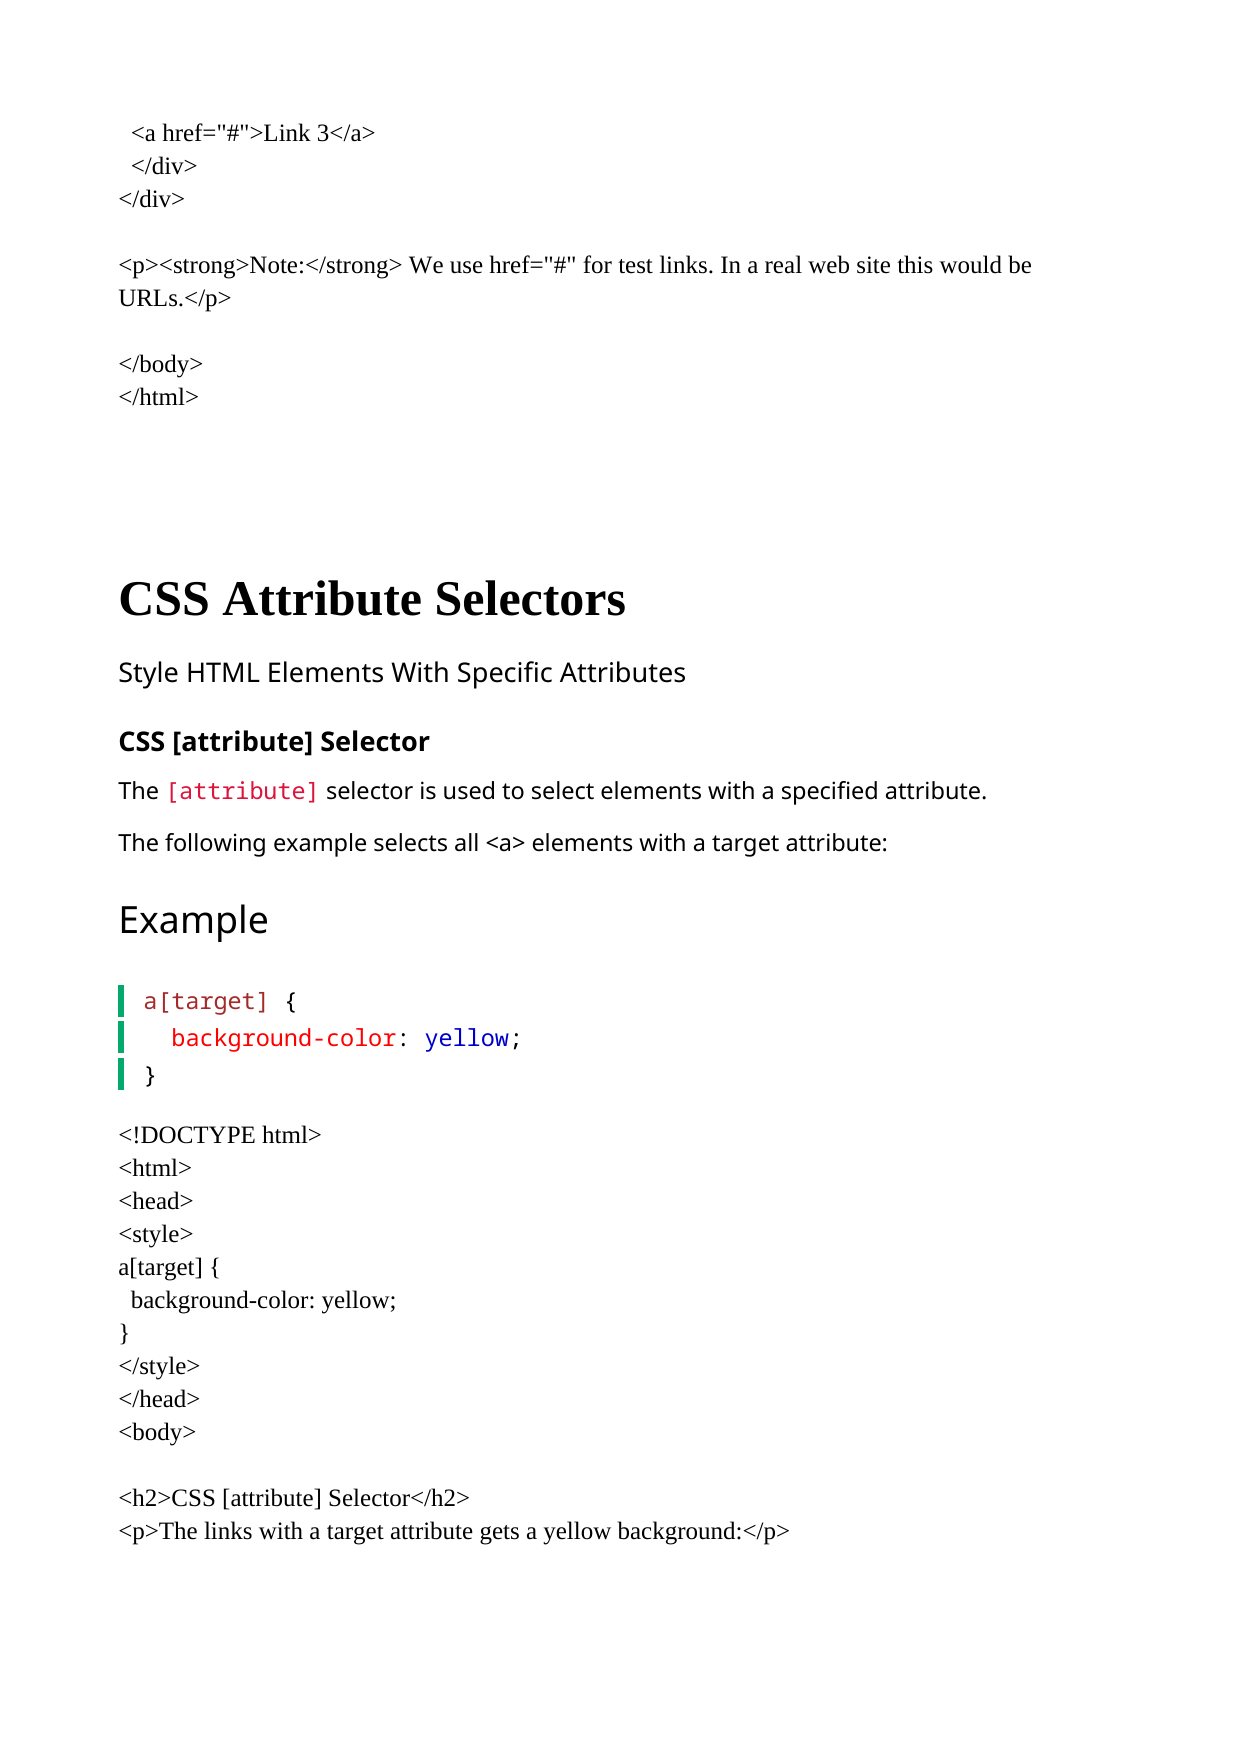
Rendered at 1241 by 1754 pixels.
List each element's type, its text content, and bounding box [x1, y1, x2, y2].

text <p>The links with a target attribute gets a yellow background:</p> [118, 1516, 1122, 1545]
text <a href="#">Link 3</a> [118, 118, 1122, 147]
text </div> [118, 151, 1122, 180]
text <html> [118, 1153, 1122, 1182]
text <style> [118, 1219, 1122, 1248]
text background-color: yellow; [118, 1285, 1122, 1314]
text <p><strong>Note:</strong> We use href="#" for test links. In a real web site this would be URLs.</p> [118, 250, 1122, 312]
text </head> [118, 1384, 1122, 1413]
text <body> [118, 1417, 1122, 1446]
text <h2>CSS [attribute] Selector</h2> [118, 1483, 1122, 1512]
text </style> [118, 1351, 1122, 1380]
text The [attribute] selector is used to select elements with a specified attribute. [118, 774, 1122, 807]
subtitle Example [118, 893, 1122, 944]
text a[target] { background-color: yellow; } [118, 984, 1122, 1090]
text <!DOCTYPE html> [118, 1120, 1122, 1149]
text The following example selects all <a> elements with a target attribute: [118, 826, 1122, 858]
text </div> [118, 184, 1122, 213]
subtitle CSS Attribute Selectors [118, 568, 1122, 626]
text </body> [118, 349, 1122, 378]
subtitle CSS [attribute] Selector [118, 722, 1122, 759]
text } [118, 1318, 1122, 1347]
subtitle Style HTML Elements With Specific Attributes [118, 654, 1122, 691]
text <head> [118, 1186, 1122, 1215]
text a[target] { [118, 1252, 1122, 1281]
text </html> [118, 382, 1122, 411]
